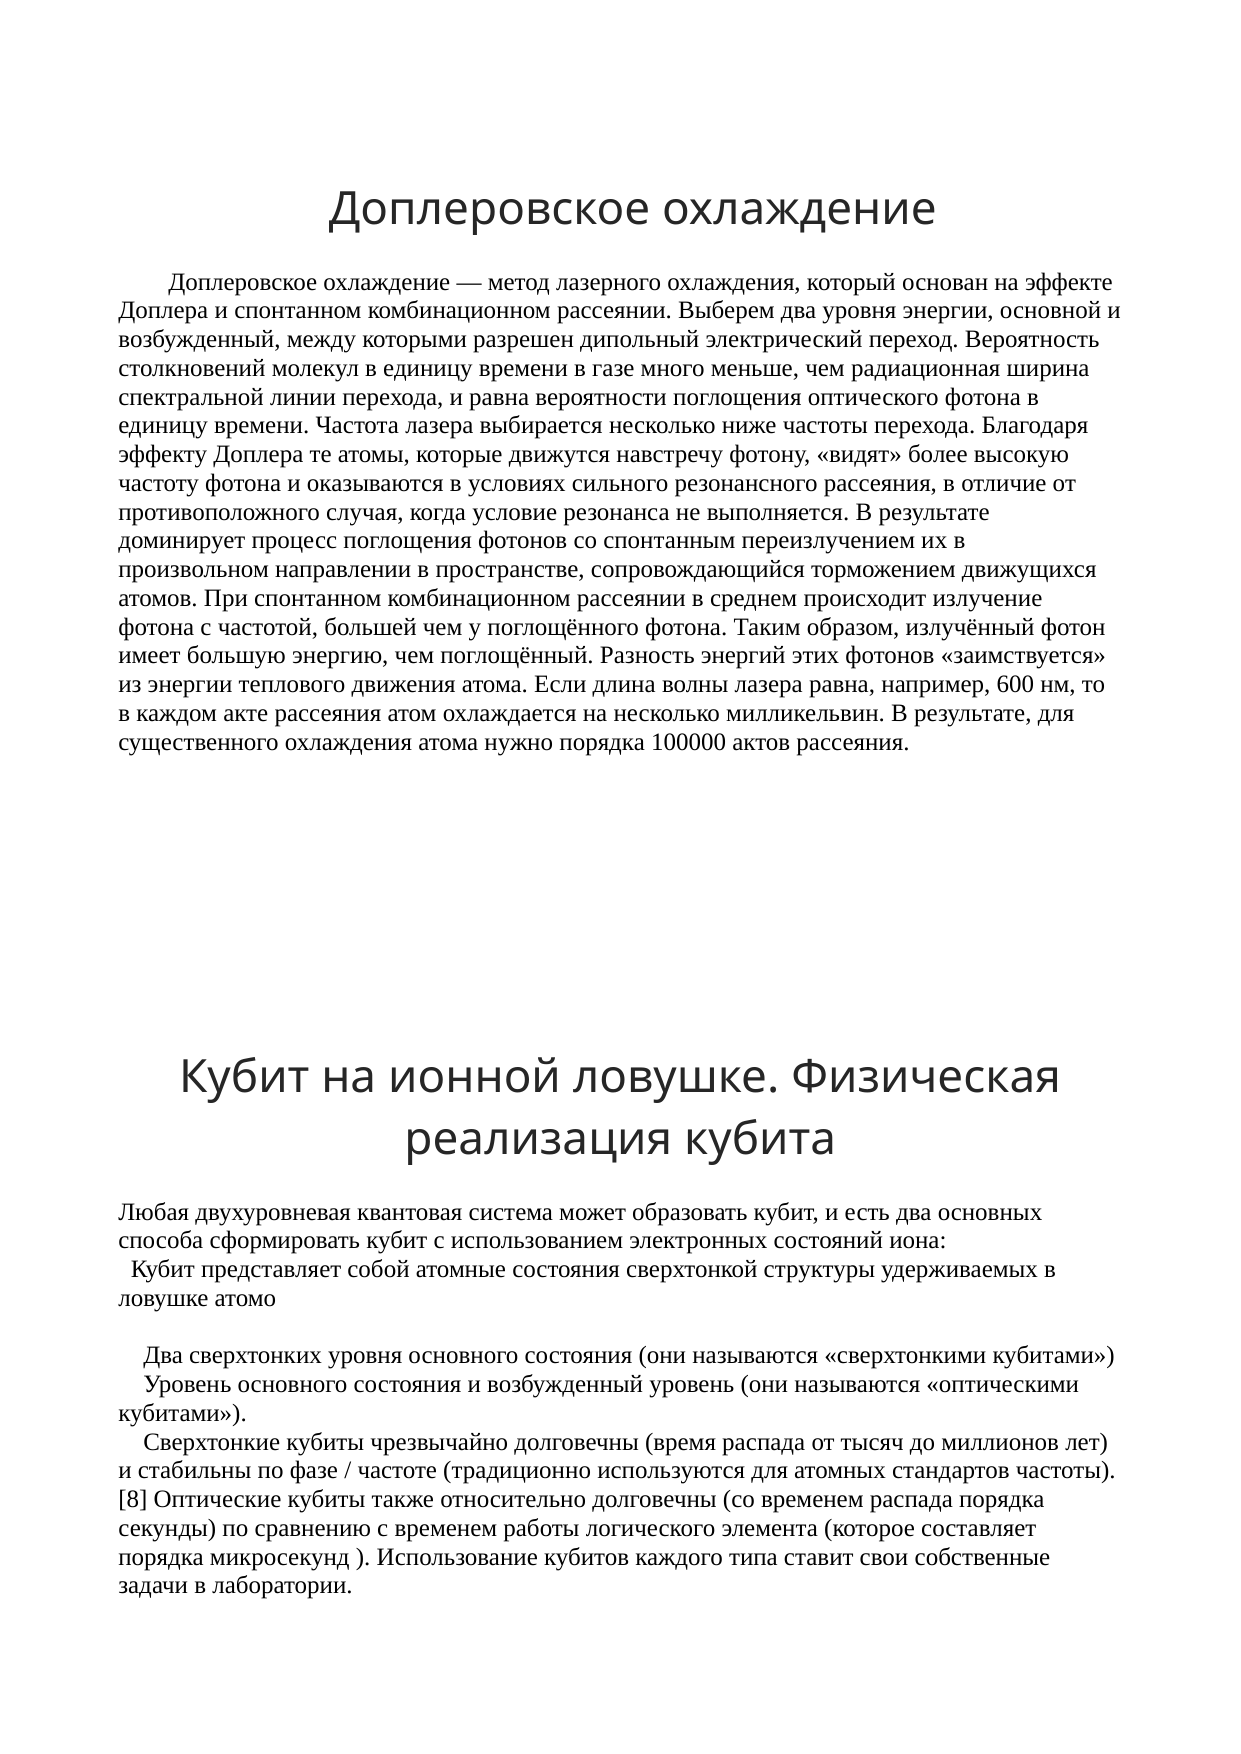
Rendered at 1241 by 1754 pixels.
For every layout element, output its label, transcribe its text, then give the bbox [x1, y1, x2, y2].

text Кубит на ионной ловушке. Физическая реализация кубита [118, 1043, 1122, 1168]
text Доплеровское охлаждение — метод лазерного охлаждения, который основан на эффекте Доплера и спонтанном комбинационном рассеянии. Выберем два уровня энергии, основной и возбужденный, между которыми разрешен дипольный электрический переход. Вероятность столкновений молекул в единицу времени в газе много меньше, чем радиационная ширина спектральной линии перехода, и равна вероятности поглощения оптического фотона в единицу времени. Частота лазера выбирается несколько ниже частоты перехода. Благодаря эффекту Доплера те атомы, которые движутся навстречу фотону, «видят» более высокую частоту фотона и оказываются в условиях сильного резонансного рассеяния, в отличие от противоположного случая, когда условие резонанса не выполняется. В результате доминирует процесс поглощения фотонов со спонтанным переизлучением их в произвольном направлении в пространстве, сопровождающийся торможением движущихся атомов. При спонтанном комбинационном рассеянии в среднем происходит излучение фотона с частотой, большей чем у поглощённого фотона. Таким образом, излучённый фотон имеет большую энергию, чем поглощённый. Разность энергий этих фотонов «заимствуется» из энергии теплового движения атома. Если длина волны лазера равна, например, 600 нм, то в каждом акте рассеяния атом охлаждается на несколько милликельвин. В результате, для существенного охлаждения атома нужно порядка 100000 актов рассеяния. [118, 267, 1122, 756]
text Два сверхтонких уровня основного состояния (они называются «сверхтонкими кубитами») [118, 1340, 1122, 1369]
text Доплеровское охлаждение [118, 176, 1122, 238]
text Сверхтонкие кубиты чрезвычайно долговечны (время распада от тысяч до миллионов лет) и стабильны по фазе / частоте (традиционно используются для атомных стандартов частоты). [8] Оптические кубиты также относительно долговечны (со временем распада порядка секунды) по сравнению с временем работы логического элемента (которое составляет порядка микросекунд ). Использование кубитов каждого типа ставит свои собственные задачи в лаборатории. [118, 1427, 1122, 1599]
text Любая двухуровневая квантовая система может образовать кубит, и есть два основных способа сформировать кубит с использованием электронных состояний иона: [118, 1197, 1122, 1254]
text Уровень основного состояния и возбужденный уровень (они называются «оптическими кубитами»). [118, 1369, 1122, 1427]
text Кубит представляет собой атомные состояния сверхтонкой структуры удерживаемых в ловушке атомо [118, 1254, 1122, 1312]
